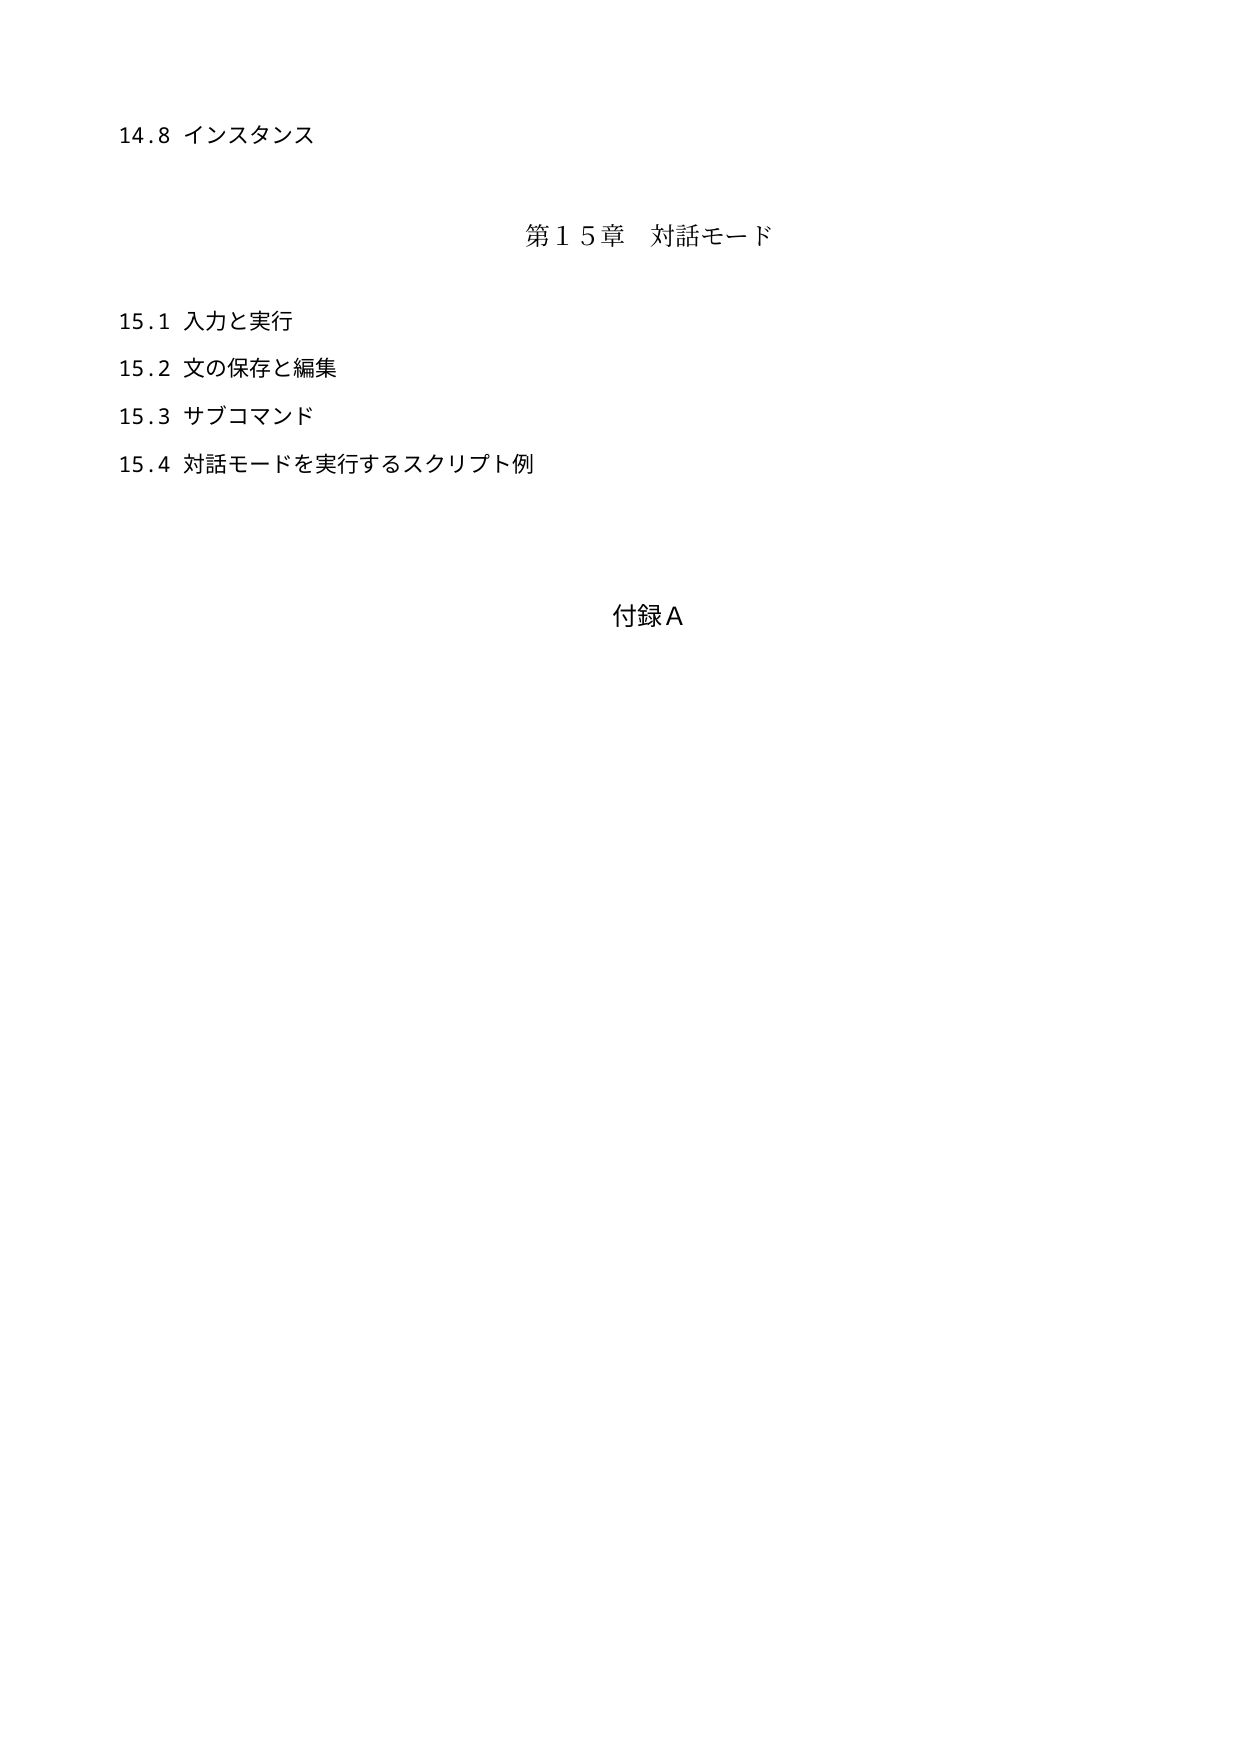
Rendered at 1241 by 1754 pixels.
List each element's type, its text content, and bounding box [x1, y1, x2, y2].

text 第１５章 対話モード [118, 217, 1181, 253]
text 14.8 インスタンス [118, 118, 1181, 150]
text 付録Ａ [118, 596, 1181, 632]
text 15.2 文の保存と編集 [118, 351, 1181, 383]
text 15.3 サブコマンド [118, 399, 1181, 431]
text 15.4 対話モードを実行するスクリプト例 [118, 447, 1181, 478]
text 15.1 入力と実行 [118, 304, 1181, 336]
